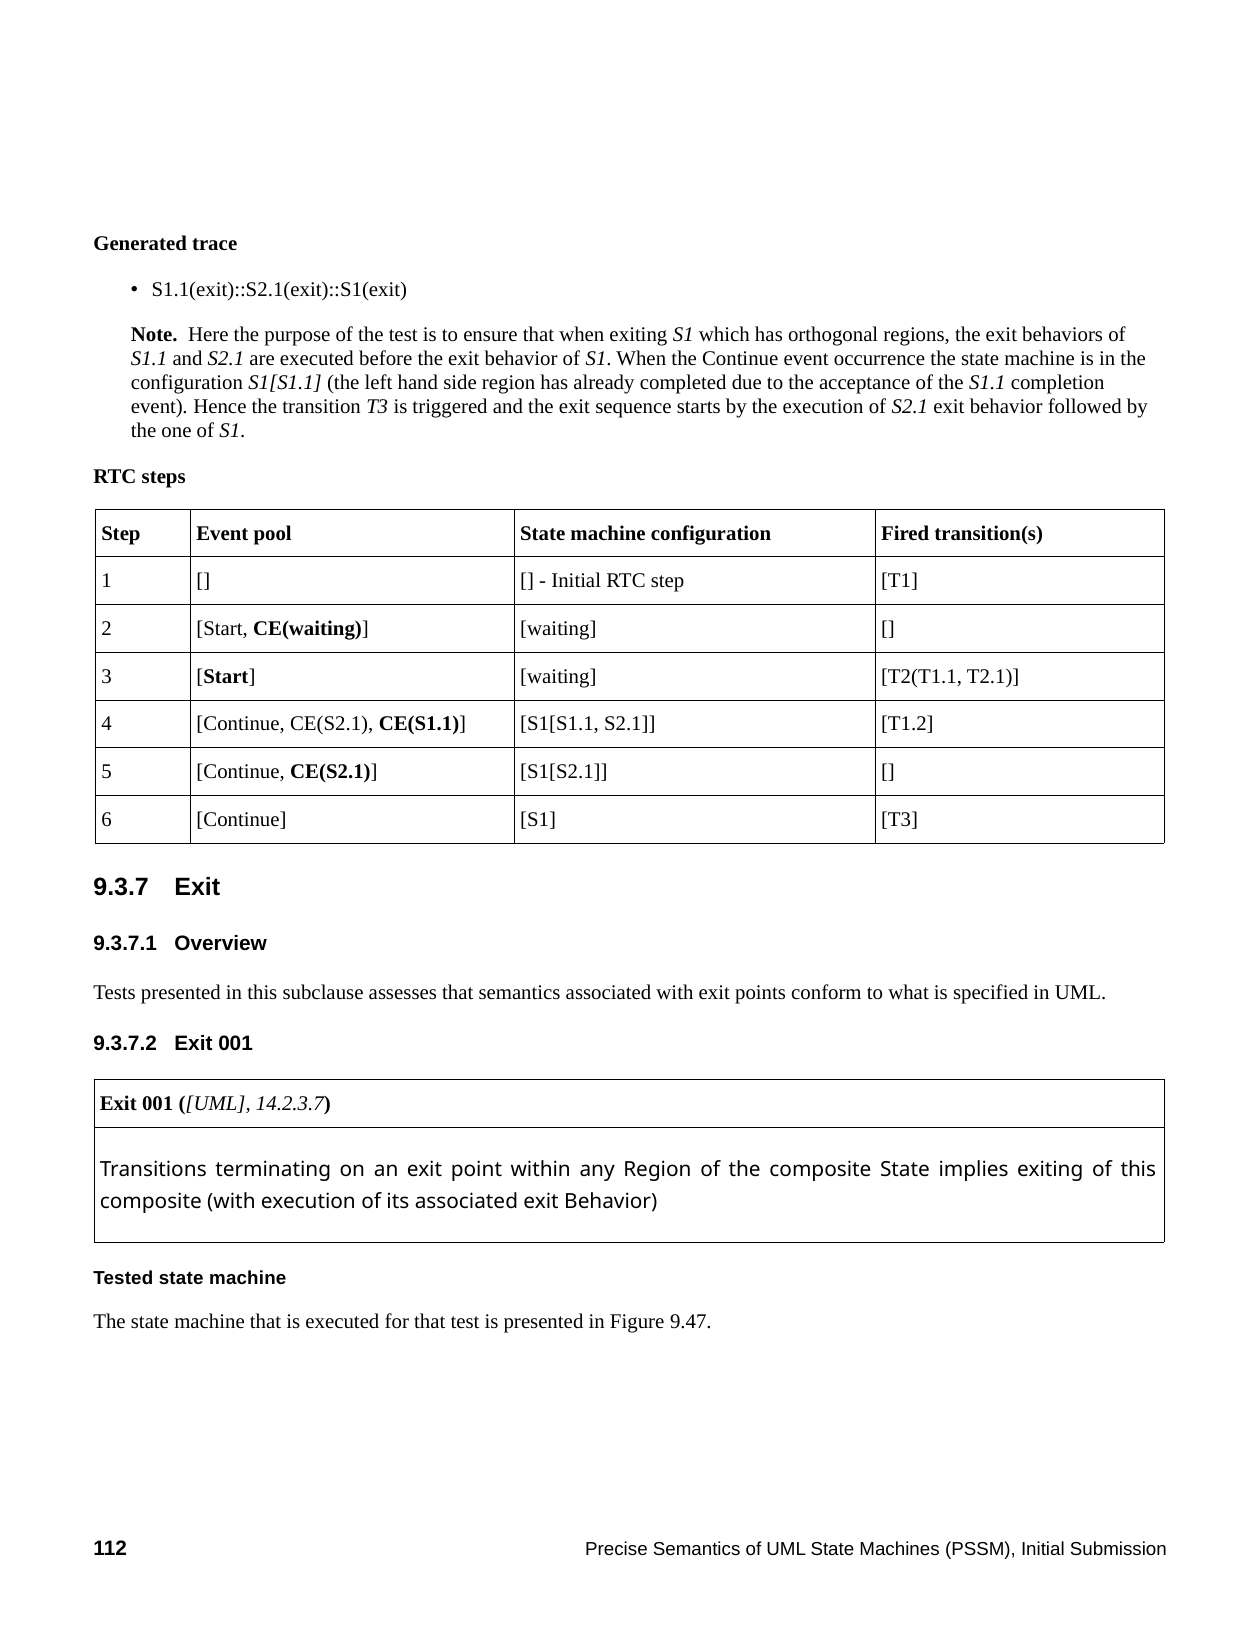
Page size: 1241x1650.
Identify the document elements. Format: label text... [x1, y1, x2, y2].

table_cell 3 [96, 653, 190, 699]
subtitle Exit [93, 872, 1164, 901]
table_cell [] [191, 557, 514, 604]
table_cell Transitions terminating on an exit point within any Region of the composite State implies exiting of this composite (with execution of its associated exit Behavior) [95, 1128, 1164, 1242]
table_cell [] - Initial RTC step [515, 557, 875, 604]
text The state machine that is executed for that test is presented in Figure 9.47. [93, 1309, 1164, 1333]
table_cell [Start] [191, 653, 514, 699]
text Note. Here the purpose of the test is to ensure that when exiting S1 which has orthogonal regions, the exit behaviors of S1.1 and S2.1 are executed before the exit behavior of S1. When the Continue event occurrence the state machine is in the configuration S1[S1.1] (the left hand side region has already completed due to the acceptance of the S1.1 completion event). Hence the transition T3 is triggered and the exit sequence starts by the execution of S2.1 exit behavior followed by the one of S1. [131, 322, 1164, 442]
table_cell [waiting] [515, 605, 875, 652]
table_cell [Continue, CE(S2.1), CE(S1.1)] [191, 701, 514, 747]
text Tests presented in this subclause assesses that semantics associated with exit points conform to what is specified in UML. [93, 980, 1164, 1004]
list S1.1(exit)::S2.1(exit)::S1(exit) [131, 276, 1164, 301]
table_cell [T2(T1.1, T2.1)] [876, 653, 1164, 699]
subtitle Tested state machine [93, 1267, 1164, 1288]
table_cell [S1[S2.1]] [515, 748, 875, 795]
table_header Fired transition(s) [876, 510, 1164, 556]
table_cell [Continue] [191, 796, 514, 843]
table_cell [S1[S1.1, S2.1]] [515, 701, 875, 747]
table_cell [waiting] [515, 653, 875, 699]
table_cell [S1] [515, 796, 875, 843]
table_header Event pool [191, 510, 514, 556]
table_cell [T1] [876, 557, 1164, 604]
table_cell [T3] [876, 796, 1164, 843]
table_cell 4 [96, 701, 190, 747]
table_header State machine configuration [515, 510, 875, 556]
text Generated trace [93, 231, 1164, 255]
table_header Exit 001 ([UML], 14.2.3.7) [95, 1080, 1164, 1127]
table_cell [T1.2] [876, 701, 1164, 747]
subtitle Overview [93, 930, 1164, 955]
table_cell [] [876, 605, 1164, 652]
table_header Step [96, 510, 190, 556]
text RTC steps [93, 463, 1164, 488]
table_cell [] [876, 748, 1164, 795]
table_cell 1 [96, 557, 190, 604]
subtitle Exit 001 [93, 1029, 1164, 1054]
table_cell 5 [96, 748, 190, 795]
table_cell [Continue, CE(S2.1)] [191, 748, 514, 795]
table_cell [Start, CE(waiting)] [191, 605, 514, 652]
table_cell 6 [96, 796, 190, 843]
table_cell 2 [96, 605, 190, 652]
